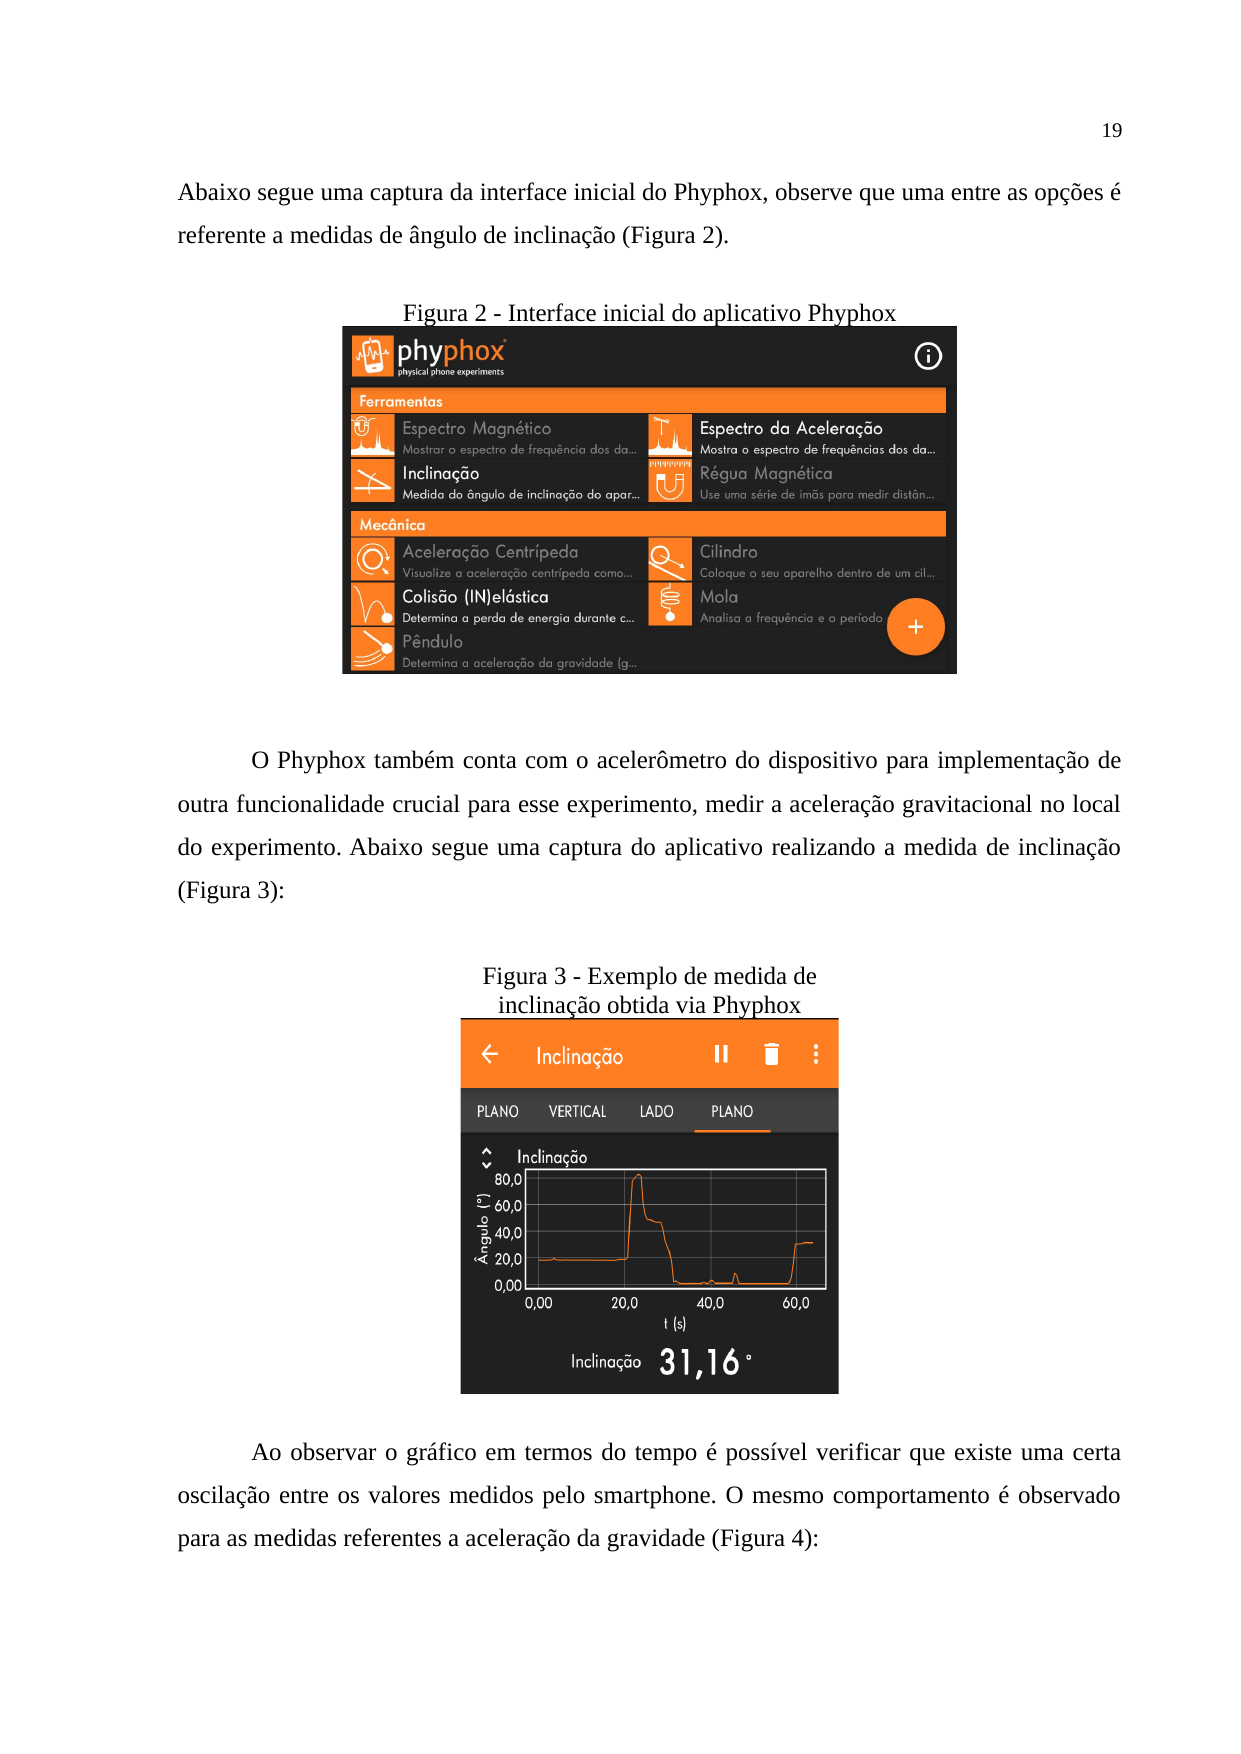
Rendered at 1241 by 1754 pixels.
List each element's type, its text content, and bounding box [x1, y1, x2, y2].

text Abaixo segue uma captura da interface inicial do Phyphox, observe que uma entre as opções é referente a medidas de ângulo de inclinação (Figura 2). [177, 177, 1122, 249]
text Figura 2 - Interface inicial do aplicativo Phyphox [342, 298, 957, 326]
picture [460, 1018, 839, 1394]
picture [342, 326, 957, 674]
text Figura 3 - Exemplo de medida de inclinação obtida via Phyphox [461, 961, 838, 1018]
text Ao observar o gráfico em termos do tempo é possível verificar que existe uma certa oscilação entre os valores medidos pelo smartphone. O mesmo comportamento é observado para as medidas referentes a aceleração da gravidade (Figura 4): [177, 1437, 1122, 1552]
text O Phyphox também conta com o acelerômetro do dispositivo para implementação de outra funcionalidade crucial para esse experimento, medir a aceleração gravitacional no local do experimento. Abaixo segue uma captura do aplicativo realizando a medida de inclinação (Figura 3): [177, 746, 1122, 904]
